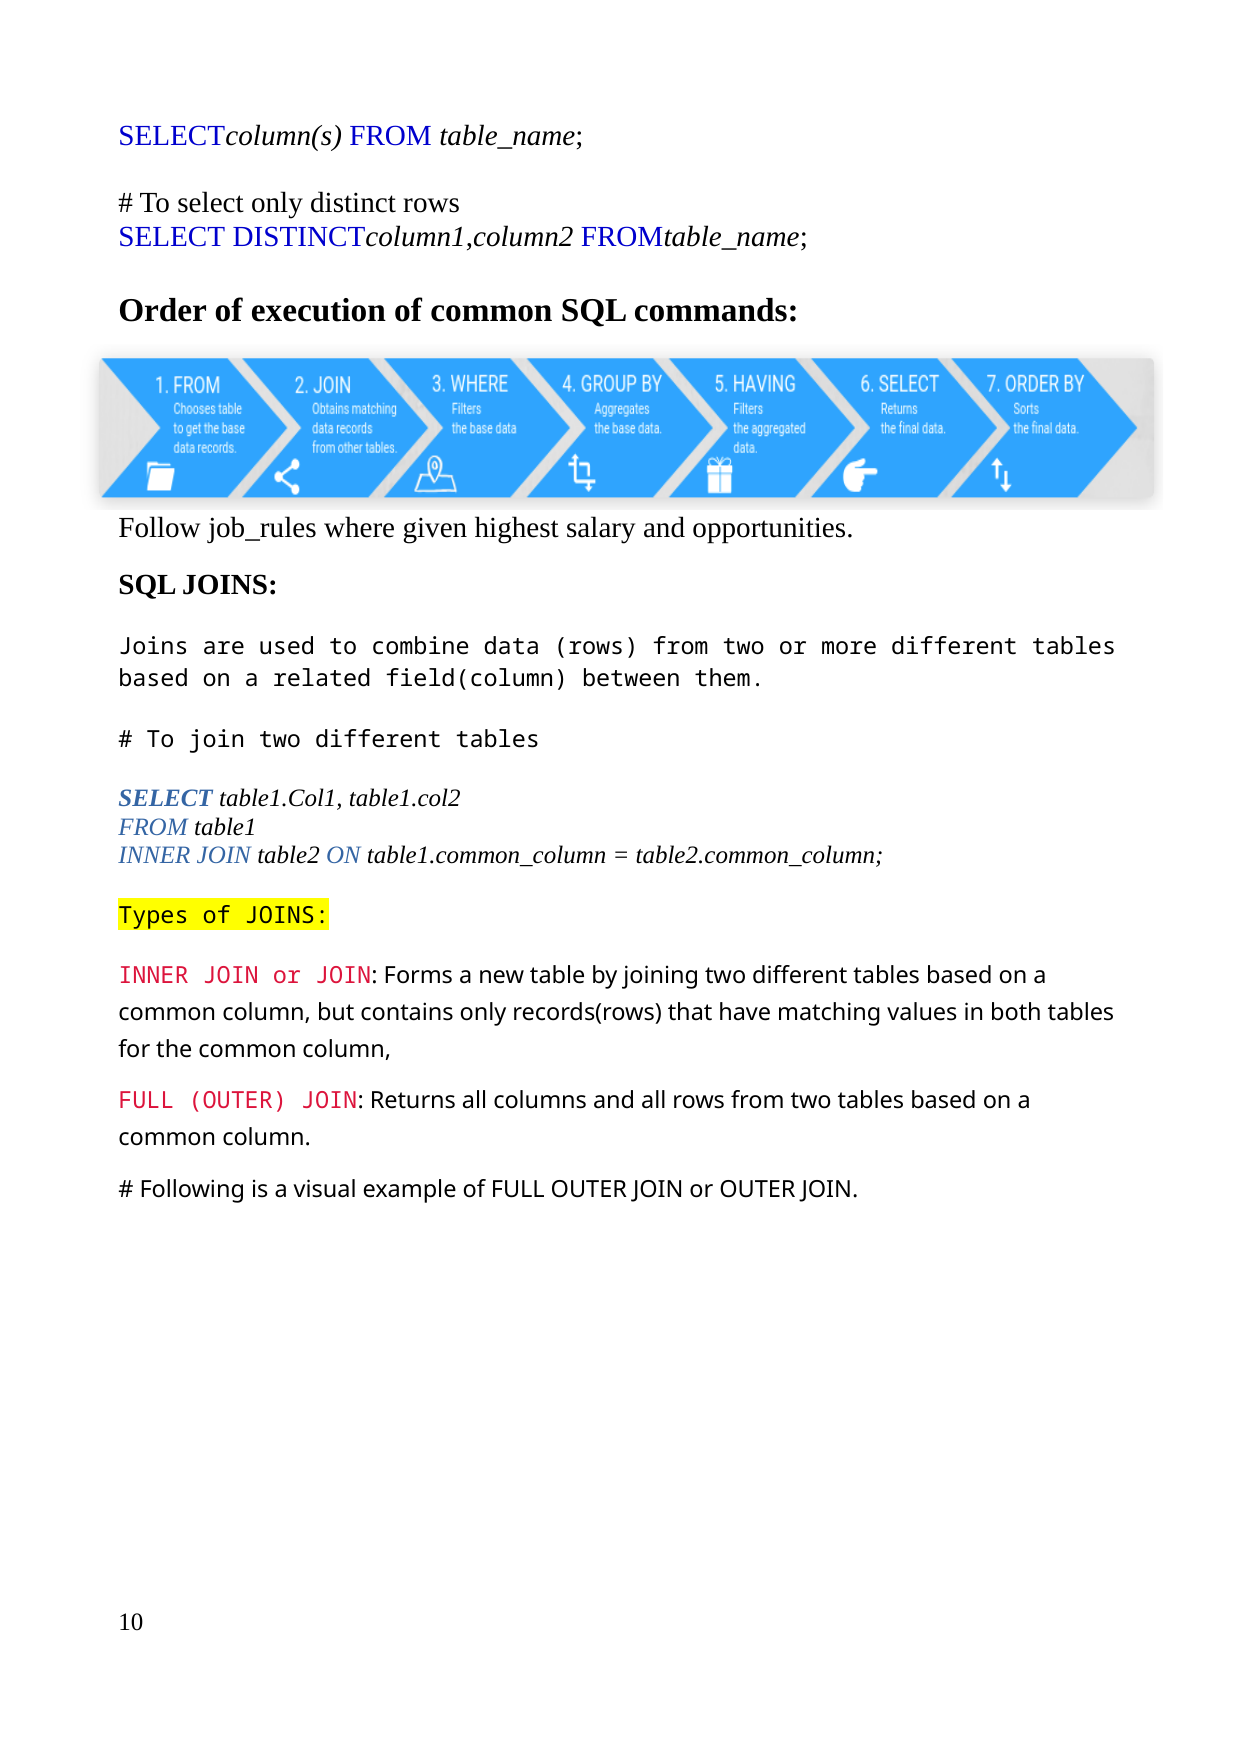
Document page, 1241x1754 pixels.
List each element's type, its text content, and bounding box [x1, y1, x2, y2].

text SELECT DISTINCTcolumn1,column2 FROMtable_name; [118, 219, 1122, 252]
text [118, 329, 1122, 345]
text SQL JOINS: [118, 567, 1122, 601]
text SELECT table1.Col1, table1.col2 FROM table1 INNER JOIN table2 ON table1.common_column = table2.common_column; [118, 783, 1122, 869]
text Joins are used to combine data (rows) from two or more different tables based on a related field(column) between them. [118, 630, 1122, 694]
text Types of JOINS: [118, 898, 1122, 930]
text INNER JOIN or JOIN: Forms a new table by joining two different tables based on a common column, but contains only records(rows) that have matching values in both tables for the common column, [118, 959, 1122, 1064]
text Order of execution of common SQL commands: [118, 291, 1122, 329]
picture [77, 345, 1164, 510]
text FULL (OUTER) JOIN: Returns all columns and all rows from two tables based on a common column. [118, 1084, 1122, 1152]
text # To select only distinct rows [118, 185, 1122, 219]
text # Following is a visual example of FULL OUTER JOIN or OUTER JOIN. [118, 1172, 1122, 1204]
text # To join two different tables [118, 722, 1122, 754]
text Follow job_rules where given highest salary and opportunities. [118, 510, 1122, 543]
text SELECTcolumn(s) FROM table_name; [118, 118, 1122, 152]
